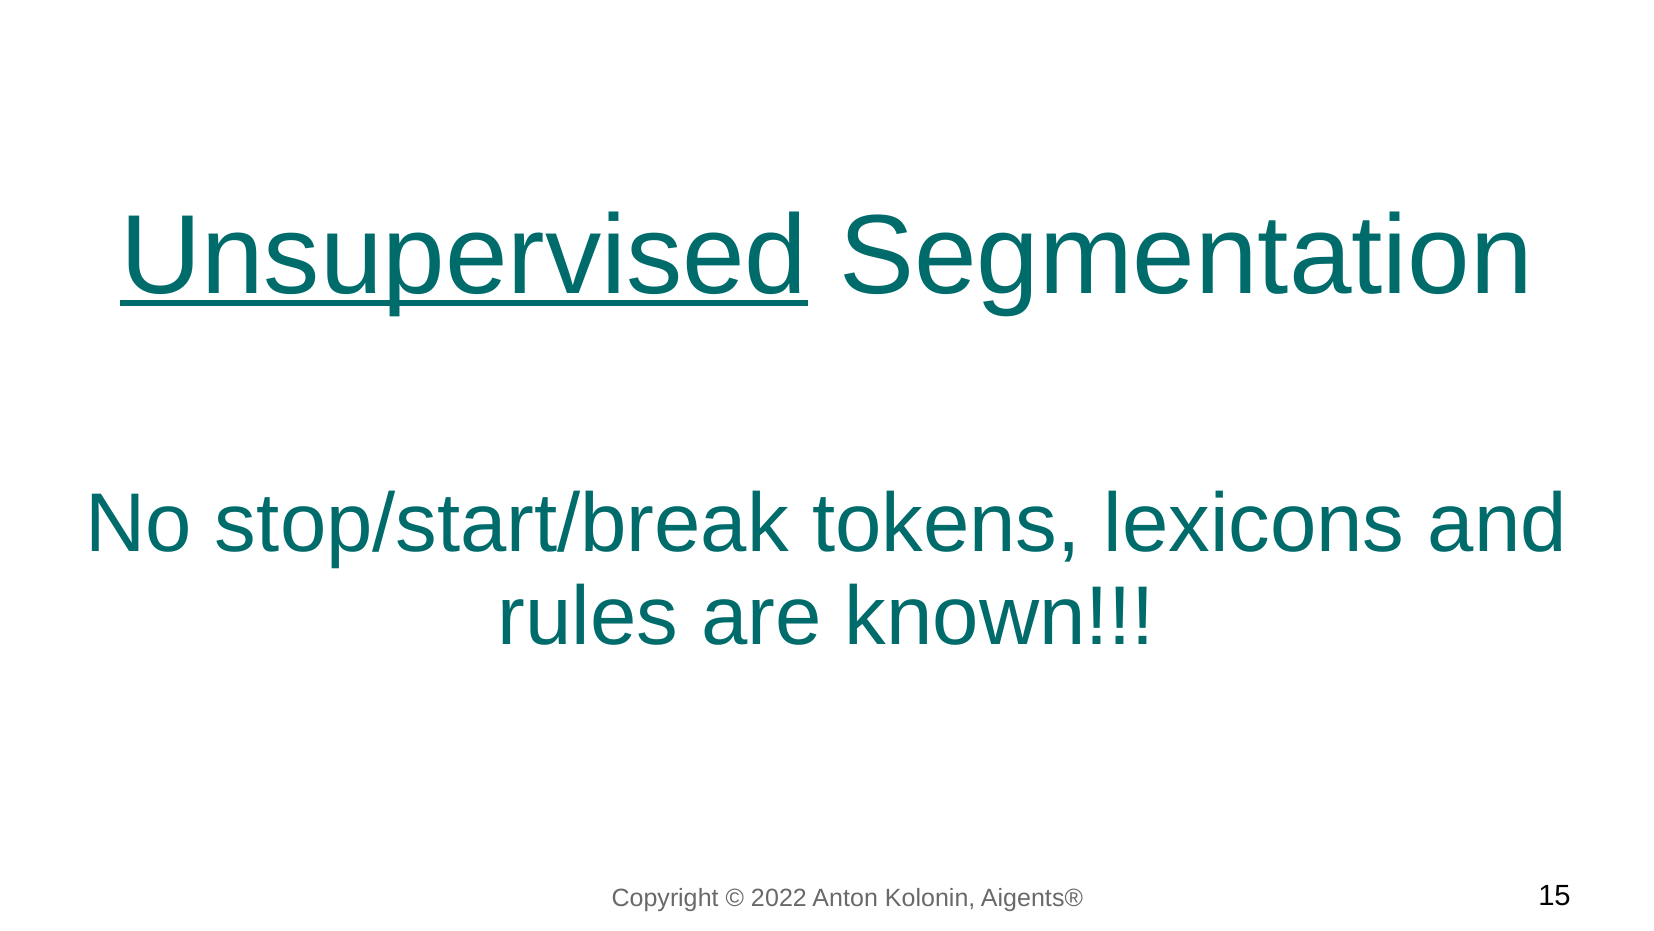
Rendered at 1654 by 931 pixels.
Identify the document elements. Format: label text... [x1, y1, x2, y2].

text_box Unsupervised Segmentation No stop/start/break tokens, lexicons and rules are known!!! [0, 272, 1654, 582]
